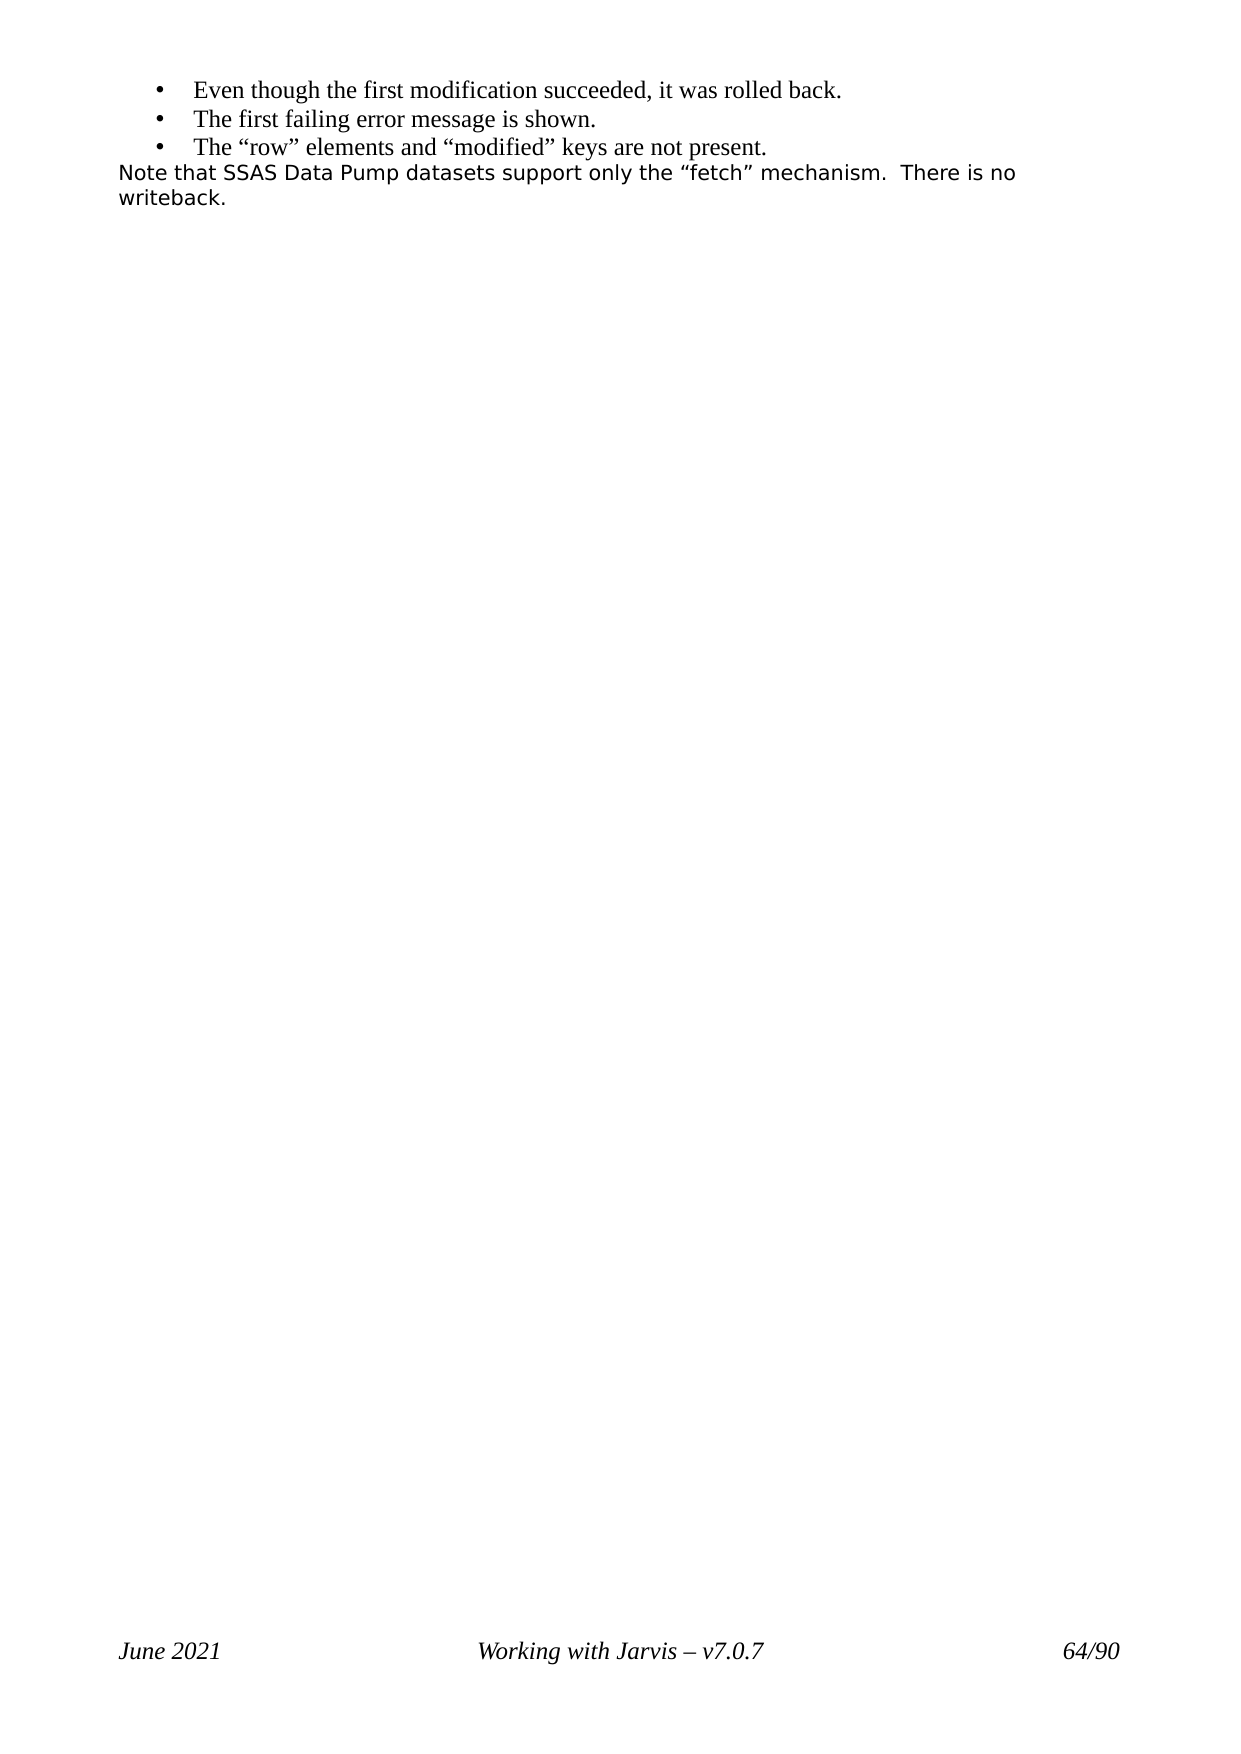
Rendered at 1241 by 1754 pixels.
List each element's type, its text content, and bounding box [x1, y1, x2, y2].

list The first failing error message is shown. [156, 104, 1122, 132]
list Even though the first modification succeeded, it was rolled back. [156, 75, 1122, 104]
text Note that SSAS Data Pump datasets support only the “fetch” mechanism. There is no writeback. [118, 161, 1122, 210]
list The “row” elements and “modified” keys are not present. [156, 132, 1122, 161]
